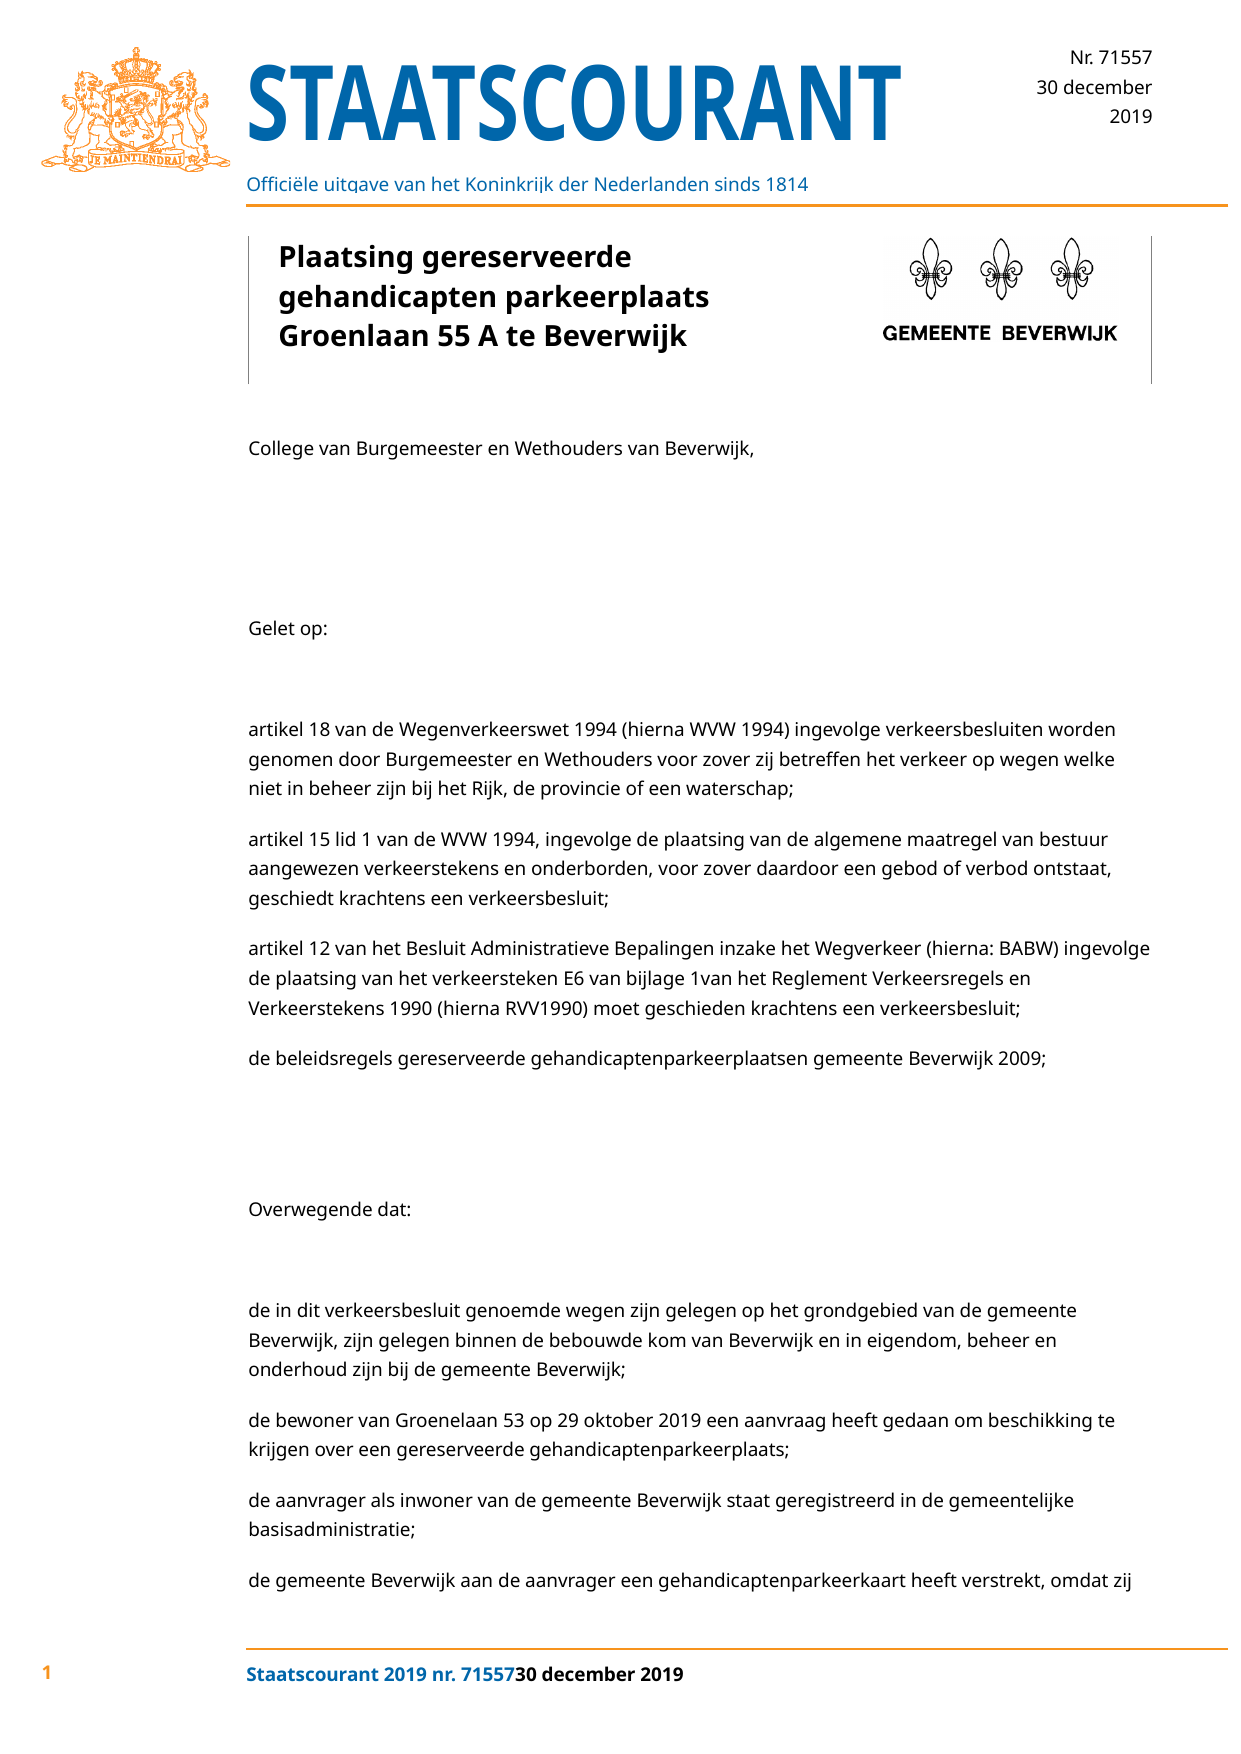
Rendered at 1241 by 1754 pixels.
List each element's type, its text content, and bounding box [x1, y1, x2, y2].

text de bewoner van Groenelaan 53 op 29 oktober 2019 een aanvraag heeft gedaan om beschikking te krijgen over een gereserveerde gehandicaptenparkeerplaats; [248, 1407, 1152, 1462]
text de aanvrager als inwoner van de gemeente Beverwijk staat geregistreerd in de gemeentelijke basisadministratie; [248, 1487, 1152, 1542]
text College van Burgemeester en Wethouders van Beverwijk, [248, 435, 1152, 460]
table_header Plaatsing gereserveerde gehandicapten parkeerplaats Groenlaan 55 A te Beverwijk [249, 236, 850, 384]
text Overwegende dat: [248, 1196, 1152, 1222]
text Gelet op: [248, 616, 1152, 641]
picture [882, 236, 1119, 342]
table_header [850, 236, 1151, 384]
text artikel 15 lid 1 van de WVW 1994, ingevolge de plaatsing van de algemene maatregel van bestuur aangewezen verkeerstekens en onderborden, voor zover daardoor een gebod of verbod ontstaat, geschiedt krachtens een verkeersbesluit; [248, 826, 1152, 911]
text de in dit verkeersbesluit genoemde wegen zijn gelegen op het grondgebied van de gemeente Beverwijk, zijn gelegen binnen de bebouwde kom van Beverwijk en in eigendom, beheer en onderhoud zijn bij de gemeente Beverwijk; [248, 1297, 1152, 1382]
text de beleidsregels gereserveerde gehandicaptenparkeerplaatsen gemeente Beverwijk 2009; [248, 1045, 1152, 1071]
picture [41, 47, 231, 172]
text artikel 18 van de Wegenverkeerswet 1994 (hierna WVW 1994) ingevolge verkeersbesluiten worden genomen door Burgemeester en Wethouders voor zover zij betreffen het verkeer op wegen welke niet in beheer zijn bij het Rijk, de provincie of een waterschap; [248, 716, 1152, 801]
text artikel 12 van het Besluit Administratieve Bepalingen inzake het Wegverkeer (hierna: BABW) ingevolge de plaatsing van het verkeersteken E6 van bijlage 1van het Reglement Verkeersregels en Verkeerstekens 1990 (hierna RVV1990) moet geschieden krachtens een verkeersbesluit; [248, 936, 1152, 1020]
text de gemeente Beverwijk aan de aanvrager een gehandicaptenparkeerkaart heeft verstrekt, omdat zij [248, 1567, 1152, 1592]
